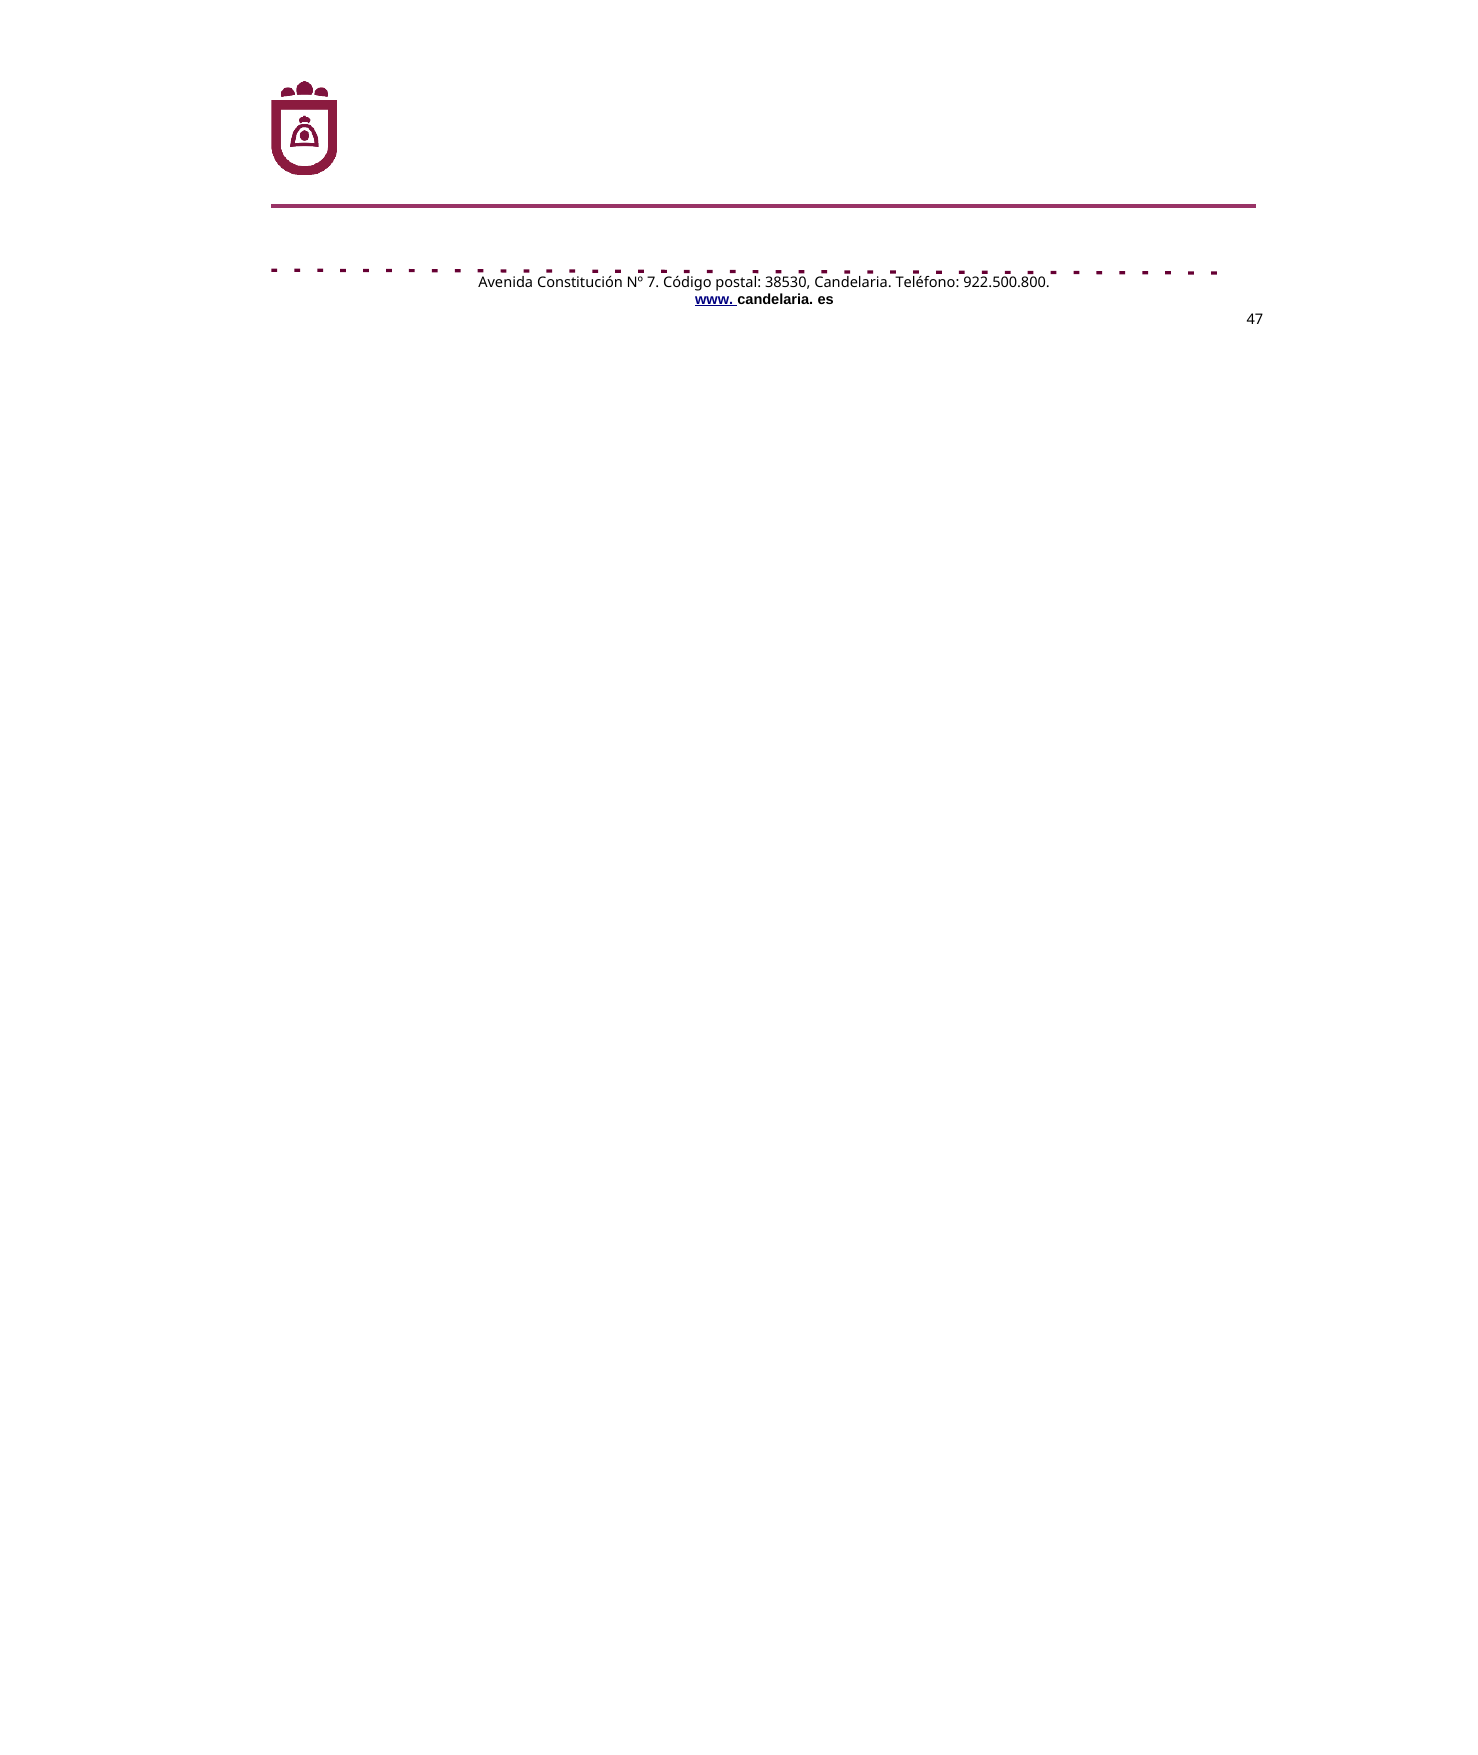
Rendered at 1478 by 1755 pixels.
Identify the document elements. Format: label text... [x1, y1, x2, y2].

text 47 [37, 308, 1263, 328]
text www. candelaria. es [101, 291, 1427, 308]
text Avenida Constitución Nº 7. Código postal: 38530, Candelaria. Teléfono: 922.500.800. [101, 264, 1427, 291]
